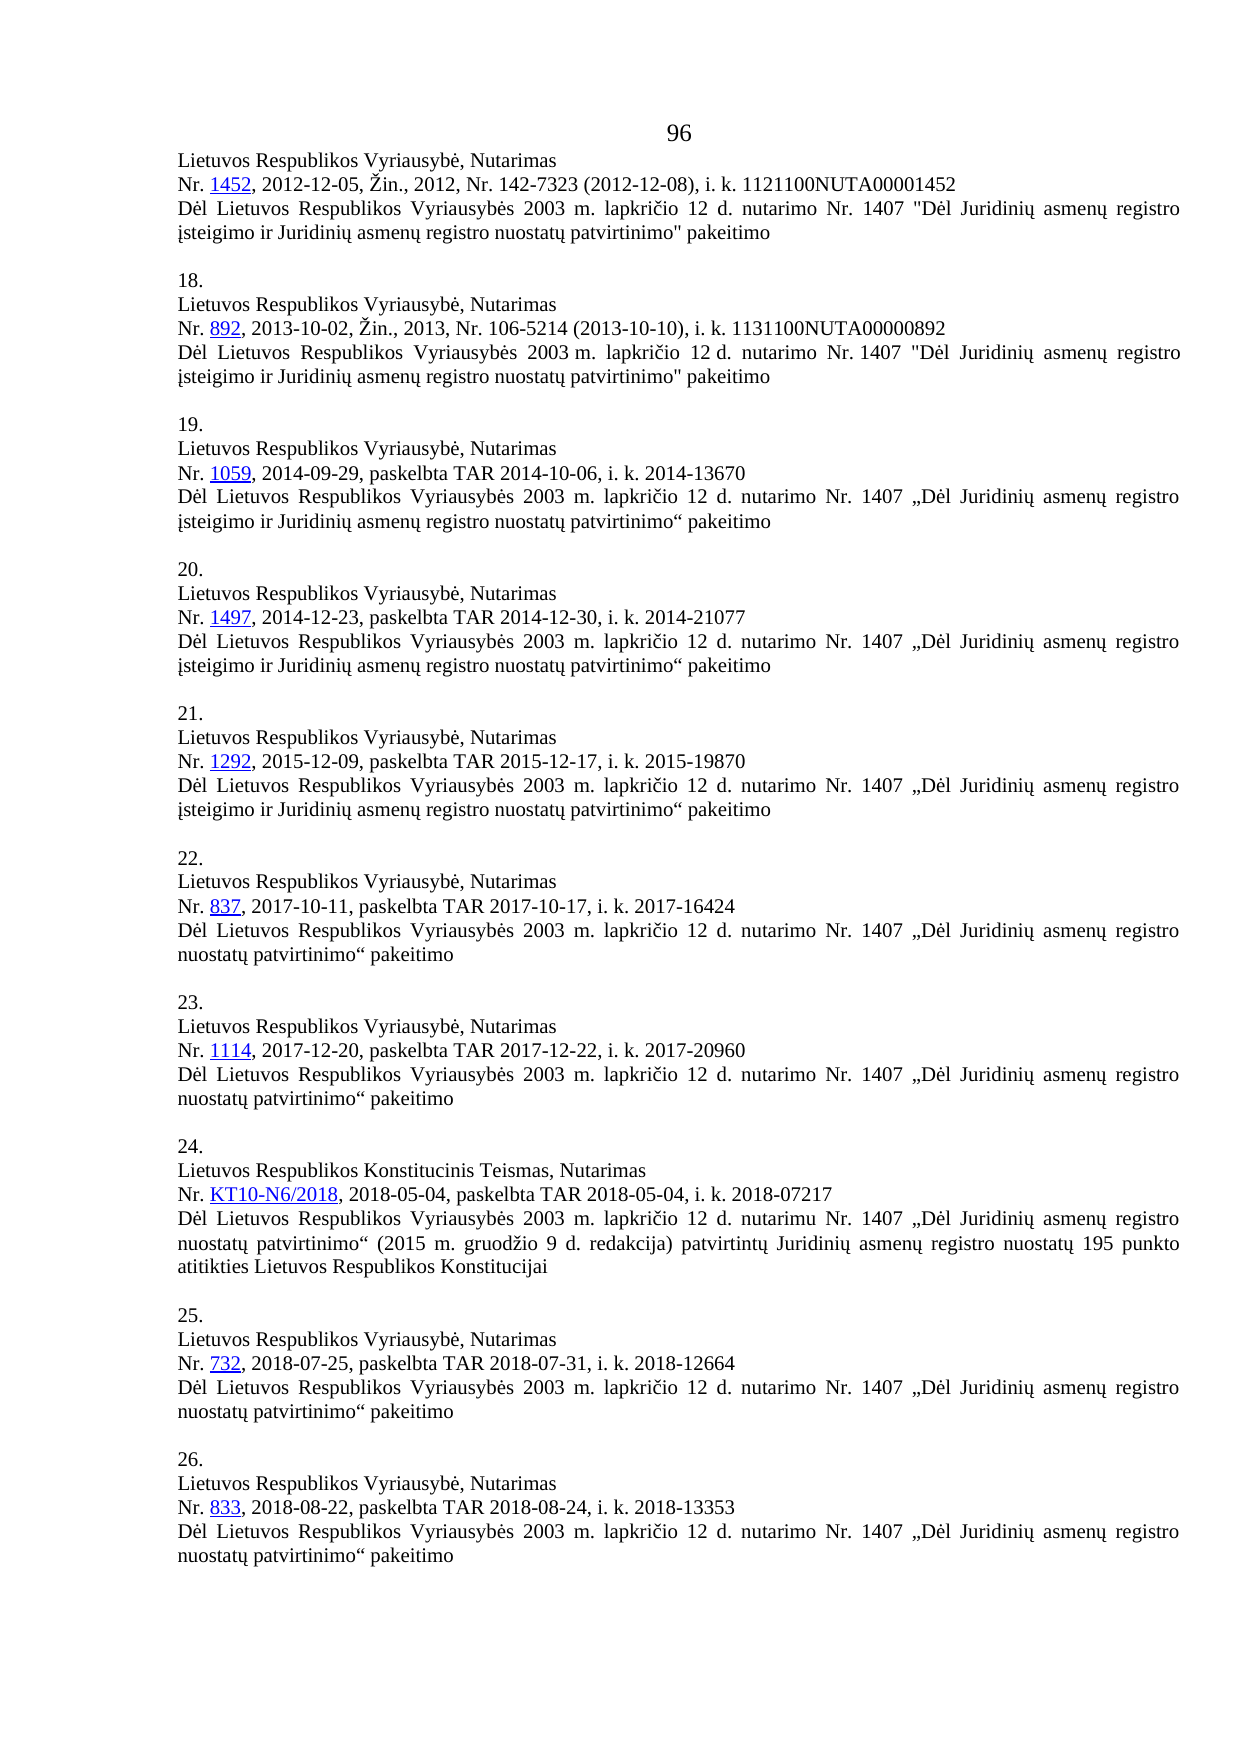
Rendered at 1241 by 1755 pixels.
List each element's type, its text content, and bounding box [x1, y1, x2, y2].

text 24. [177, 1134, 1181, 1158]
text Lietuvos Respublikos Vyriausybė, Nutarimas [177, 1471, 1181, 1495]
text Lietuvos Respublikos Vyriausybė, Nutarimas [177, 1014, 1181, 1038]
text Lietuvos Respublikos Vyriausybė, Nutarimas [177, 1327, 1181, 1351]
text 21. [177, 701, 1181, 725]
text Nr. 1059, 2014-09-29, paskelbta TAR 2014-10-06, i. k. 2014-13670 [177, 460, 1181, 484]
text Nr. 1114, 2017-12-20, paskelbta TAR 2017-12-22, i. k. 2017-20960 [177, 1038, 1181, 1062]
text 23. [177, 990, 1181, 1014]
text Dėl Lietuvos Respublikos Vyriausybės 2003 m. lapkričio 12 d. nutarimo Nr. 1407 "Dėl Juridinių asmenų registro įsteigimo ir Juridinių asmenų registro nuostatų patvirtinimo" pakeitimo [177, 196, 1181, 244]
text 19. [177, 412, 1181, 436]
text 26. [177, 1447, 1181, 1471]
text Dėl Lietuvos Respublikos Vyriausybės 2003 m. lapkričio 12 d. nutarimo Nr. 1407 „Dėl Juridinių asmenų registro įsteigimo ir Juridinių asmenų registro nuostatų patvirtinimo“ pakeitimo [177, 484, 1181, 533]
text Dėl Lietuvos Respublikos Vyriausybės 2003 m. lapkričio 12 d. nutarimo Nr. 1407 „Dėl Juridinių asmenų registro nuostatų patvirtinimo“ pakeitimo [177, 1062, 1181, 1110]
text Dėl Lietuvos Respublikos Vyriausybės 2003 m. lapkričio 12 d. nutarimo Nr. 1407 „Dėl Juridinių asmenų registro nuostatų patvirtinimo“ pakeitimo [177, 1519, 1181, 1567]
text Nr. 732, 2018-07-25, paskelbta TAR 2018-07-31, i. k. 2018-12664 [177, 1351, 1181, 1375]
text 25. [177, 1303, 1181, 1327]
text Nr. 1497, 2014-12-23, paskelbta TAR 2014-12-30, i. k. 2014-21077 [177, 605, 1181, 629]
text Lietuvos Respublikos Vyriausybė, Nutarimas [177, 581, 1181, 605]
text Lietuvos Respublikos Konstitucinis Teismas, Nutarimas [177, 1158, 1181, 1182]
text Nr. 833, 2018-08-22, paskelbta TAR 2018-08-24, i. k. 2018-13353 [177, 1495, 1181, 1519]
text 22. [177, 845, 1181, 869]
text Lietuvos Respublikos Vyriausybė, Nutarimas [177, 725, 1181, 749]
text Dėl Lietuvos Respublikos Vyriausybės 2003 m. lapkričio 12 d. nutarimo Nr. 1407 „Dėl Juridinių asmenų registro įsteigimo ir Juridinių asmenų registro nuostatų patvirtinimo“ pakeitimo [177, 629, 1181, 677]
text Dėl Lietuvos Respublikos Vyriausybės 2003 m. lapkričio 12 d. nutarimo Nr. 1407 "Dėl Juridinių asmenų registro įsteigimo ir Juridinių asmenų registro nuostatų patvirtinimo" pakeitimo [177, 340, 1181, 388]
text 20. [177, 557, 1181, 581]
text Dėl Lietuvos Respublikos Vyriausybės 2003 m. lapkričio 12 d. nutarimo Nr. 1407 „Dėl Juridinių asmenų registro nuostatų patvirtinimo“ pakeitimo [177, 1375, 1181, 1423]
text Lietuvos Respublikos Vyriausybė, Nutarimas [177, 292, 1181, 316]
text Nr. 1452, 2012-12-05, Žin., 2012, Nr. 142-7323 (2012-12-08), i. k. 1121100NUTA00001452 [177, 172, 1181, 196]
text Dėl Lietuvos Respublikos Vyriausybės 2003 m. lapkričio 12 d. nutarimu Nr. 1407 „Dėl Juridinių asmenų registro nuostatų patvirtinimo“ (2015 m. gruodžio 9 d. redakcija) patvirtintų Juridinių asmenų registro nuostatų 195 punkto atitikties Lietuvos Respublikos Konstitucijai [177, 1206, 1181, 1278]
text Dėl Lietuvos Respublikos Vyriausybės 2003 m. lapkričio 12 d. nutarimo Nr. 1407 „Dėl Juridinių asmenų registro nuostatų patvirtinimo“ pakeitimo [177, 918, 1181, 966]
text Nr. 1292, 2015-12-09, paskelbta TAR 2015-12-17, i. k. 2015-19870 [177, 749, 1181, 773]
text Lietuvos Respublikos Vyriausybė, Nutarimas [177, 436, 1181, 460]
text Lietuvos Respublikos Vyriausybė, Nutarimas [177, 148, 1181, 172]
text Lietuvos Respublikos Vyriausybė, Nutarimas [177, 869, 1181, 893]
text 18. [177, 268, 1181, 292]
text Nr. 892, 2013-10-02, Žin., 2013, Nr. 106-5214 (2013-10-10), i. k. 1131100NUTA00000892 [177, 316, 1181, 340]
text Nr. KT10-N6/2018, 2018-05-04, paskelbta TAR 2018-05-04, i. k. 2018-07217 [177, 1182, 1181, 1206]
text Dėl Lietuvos Respublikos Vyriausybės 2003 m. lapkričio 12 d. nutarimo Nr. 1407 „Dėl Juridinių asmenų registro įsteigimo ir Juridinių asmenų registro nuostatų patvirtinimo“ pakeitimo [177, 773, 1181, 821]
text Nr. 837, 2017-10-11, paskelbta TAR 2017-10-17, i. k. 2017-16424 [177, 893, 1181, 918]
